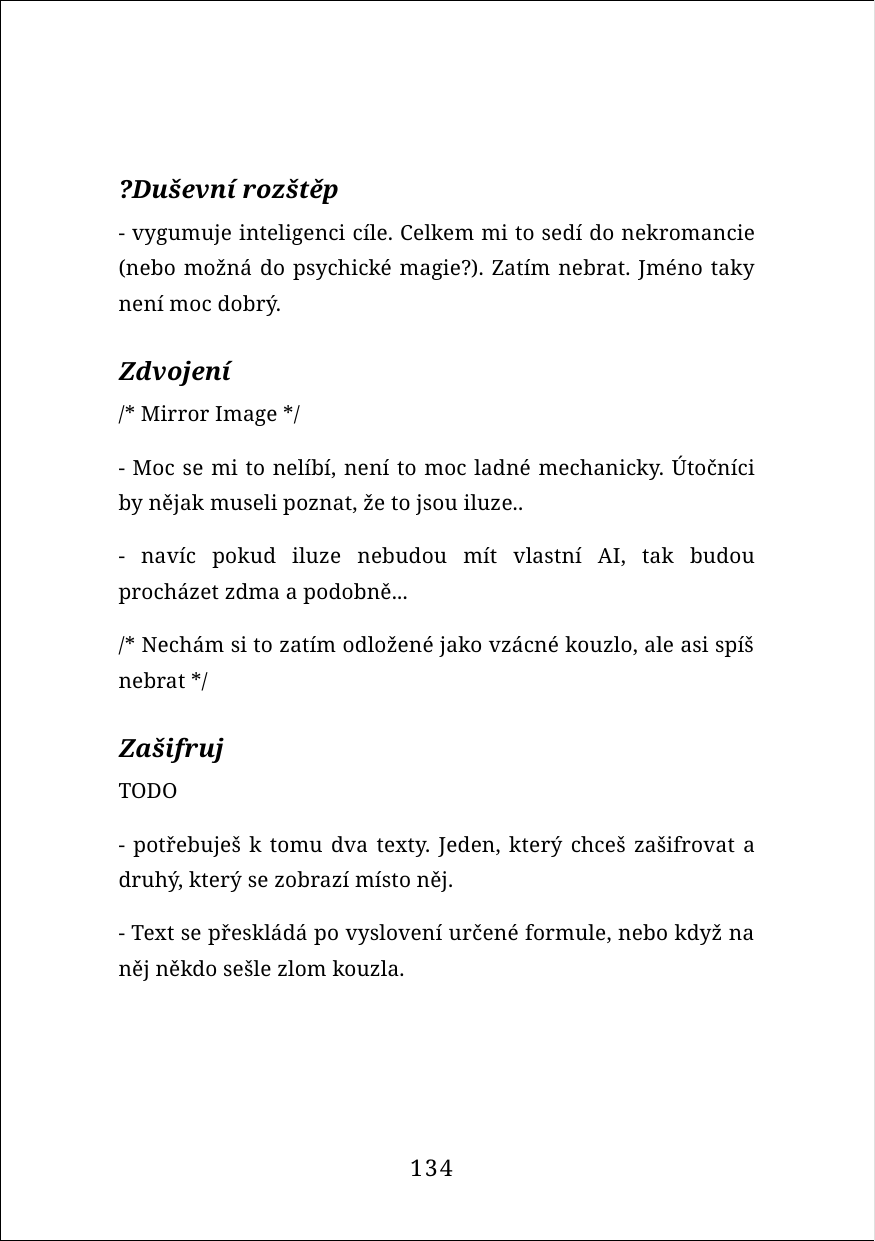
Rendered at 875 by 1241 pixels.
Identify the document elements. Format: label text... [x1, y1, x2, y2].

text TODO [118, 777, 756, 805]
text /* Nechám si to zatím odložené jako vzácné kouzlo, ale asi spíš nebrat */ [118, 630, 756, 694]
subtitle ?Duševní rozštěp [118, 172, 756, 206]
text - vygumuje inteligenci cíle. Celkem mi to sedí do nekromancie (nebo možná do psychické magie?). Zatím nebrat. Jméno taky není moc dobrý. [118, 218, 756, 317]
text - potřebuješ k tomu dva texty. Jeden, který chceš zašifrovat a druhý, který se zobrazí místo něj. [118, 830, 756, 894]
text - Moc se mi to nelíbí, není to moc ladné mechanicky. Útočníci by nějak museli poznat, že to jsou iluze.. [118, 453, 756, 517]
text /* Mirror Image */ [118, 399, 756, 428]
subtitle Zdvojení [118, 354, 756, 388]
text - navíc pokud iluze nebudou mít vlastní AI, tak budou procházet zdma a podobně... [118, 541, 756, 605]
text - Text se přeskládá po vyslovení určené formule, nebo když na něj někdo sešle zlom kouzla. [118, 918, 756, 982]
subtitle Zašifruj [118, 731, 756, 765]
